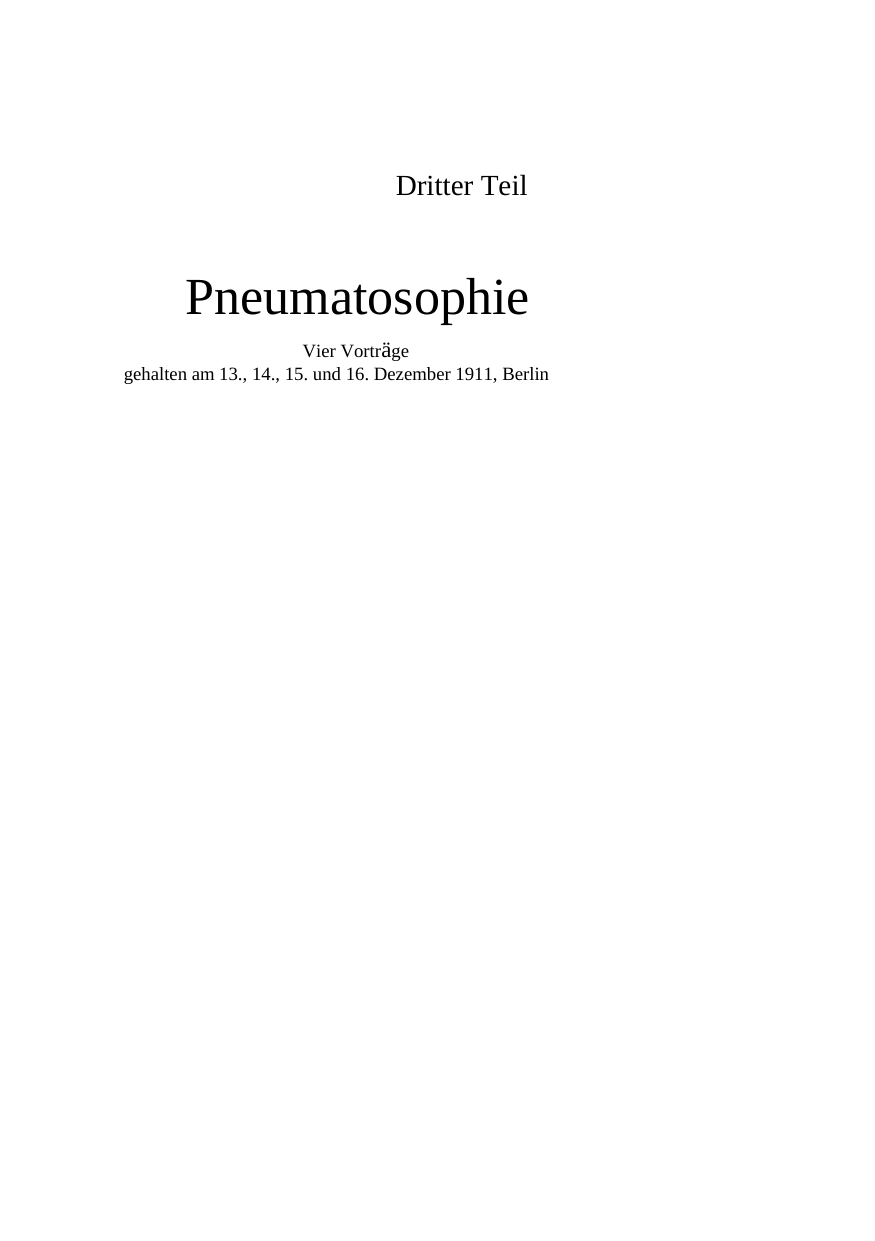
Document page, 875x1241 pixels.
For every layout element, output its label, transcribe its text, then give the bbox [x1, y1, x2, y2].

text Pneumatosophie [185, 266, 791, 326]
text Vier Vorträge gehalten am 13., 14., 15. und 16. Dezember 1911, Berlin [123, 336, 791, 384]
text Dritter Teil [132, 168, 791, 201]
